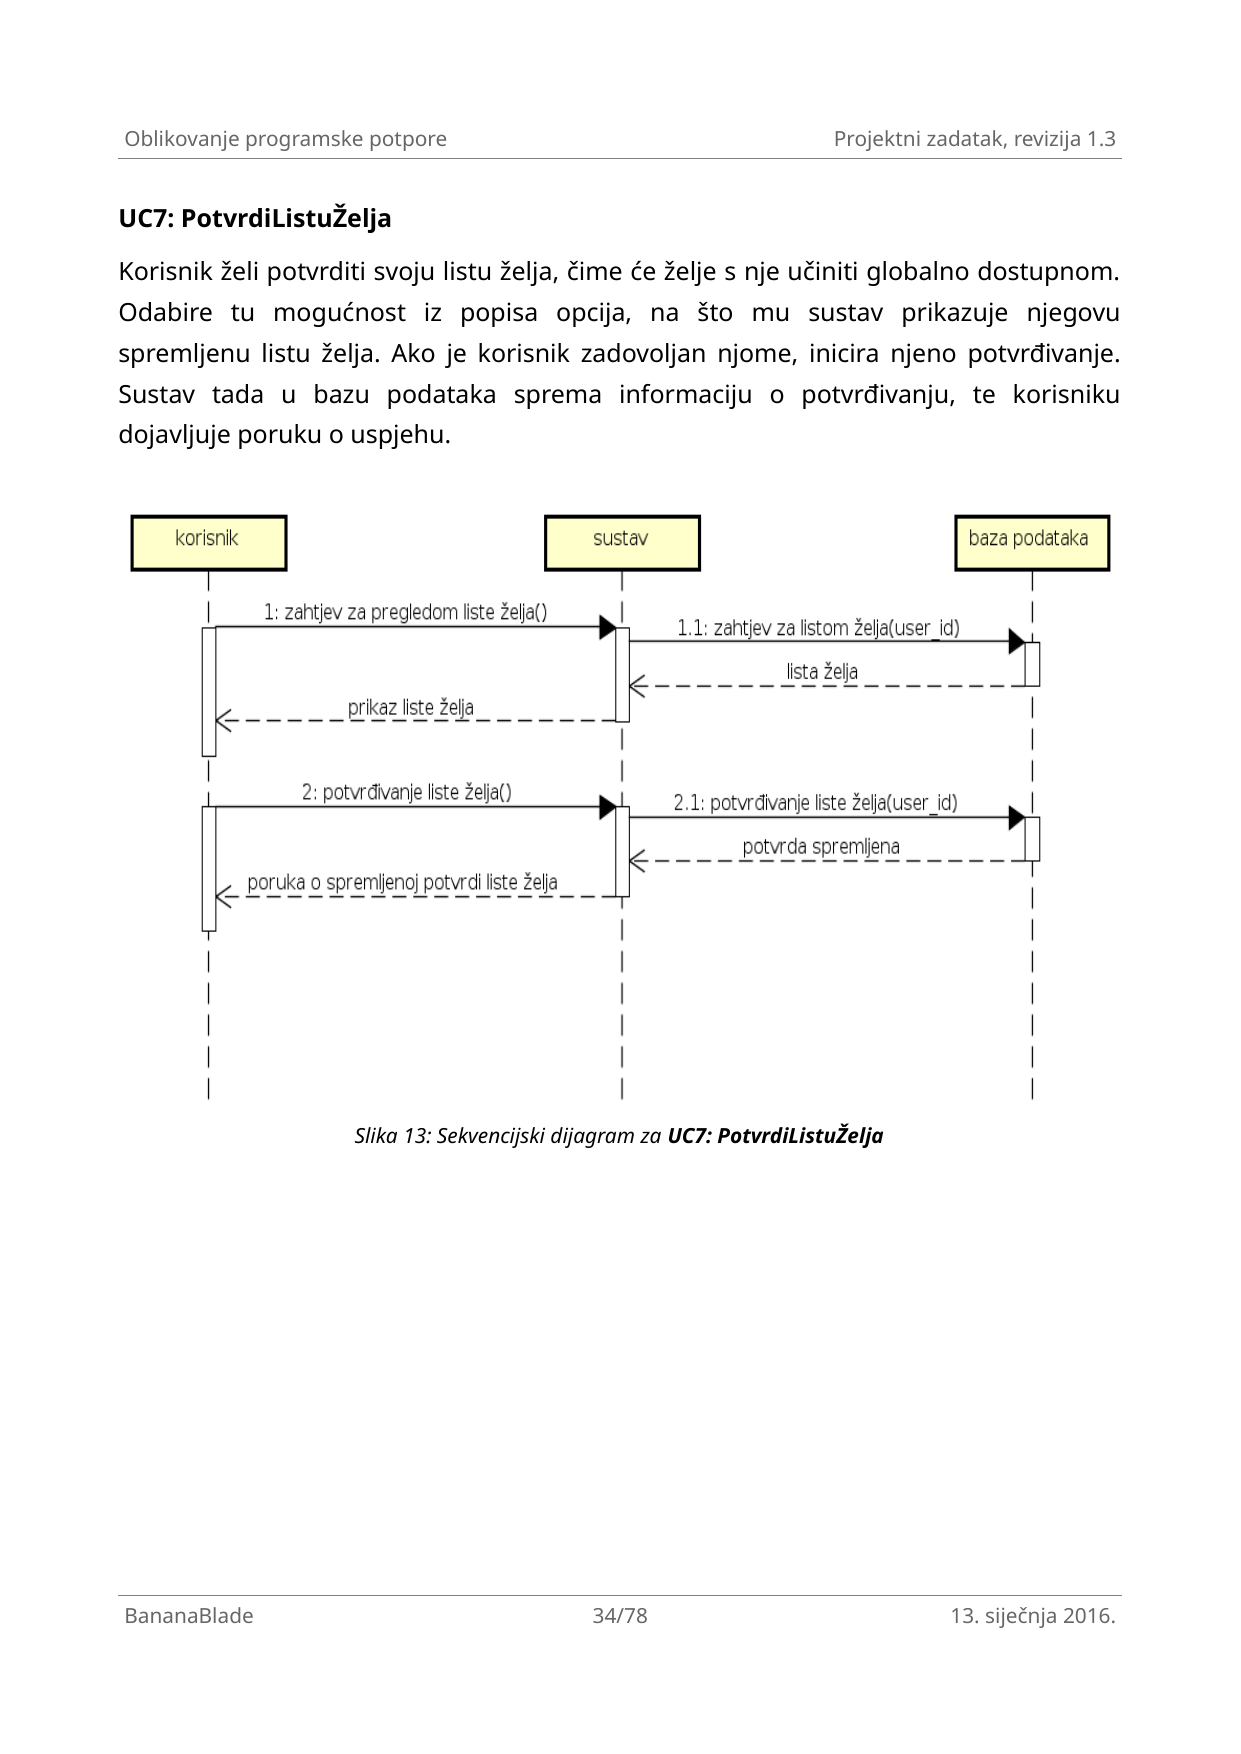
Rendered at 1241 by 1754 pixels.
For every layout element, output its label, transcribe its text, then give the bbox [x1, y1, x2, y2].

picture [118, 500, 1123, 1116]
subtitle UC7: PotvrdiListuŽelja [118, 201, 1122, 234]
text Slika 13: Sekvencijski dijagram za UC7: PotvrdiListuŽelja [118, 1116, 1122, 1150]
text Korisnik želi potvrditi svoju listu želja, čime će želje s nje učiniti globalno dostupnom. Odabire tu mogućnost iz popisa opcija, na što mu sustav prikazuje njegovu spremljenu listu želja. Ako je korisnik zadovoljan njome, inicira njeno potvrđivanje. Sustav tada u bazu podataka sprema informaciju o potvrđivanju, te korisniku dojavljuje poruku o uspjehu. [118, 254, 1122, 451]
